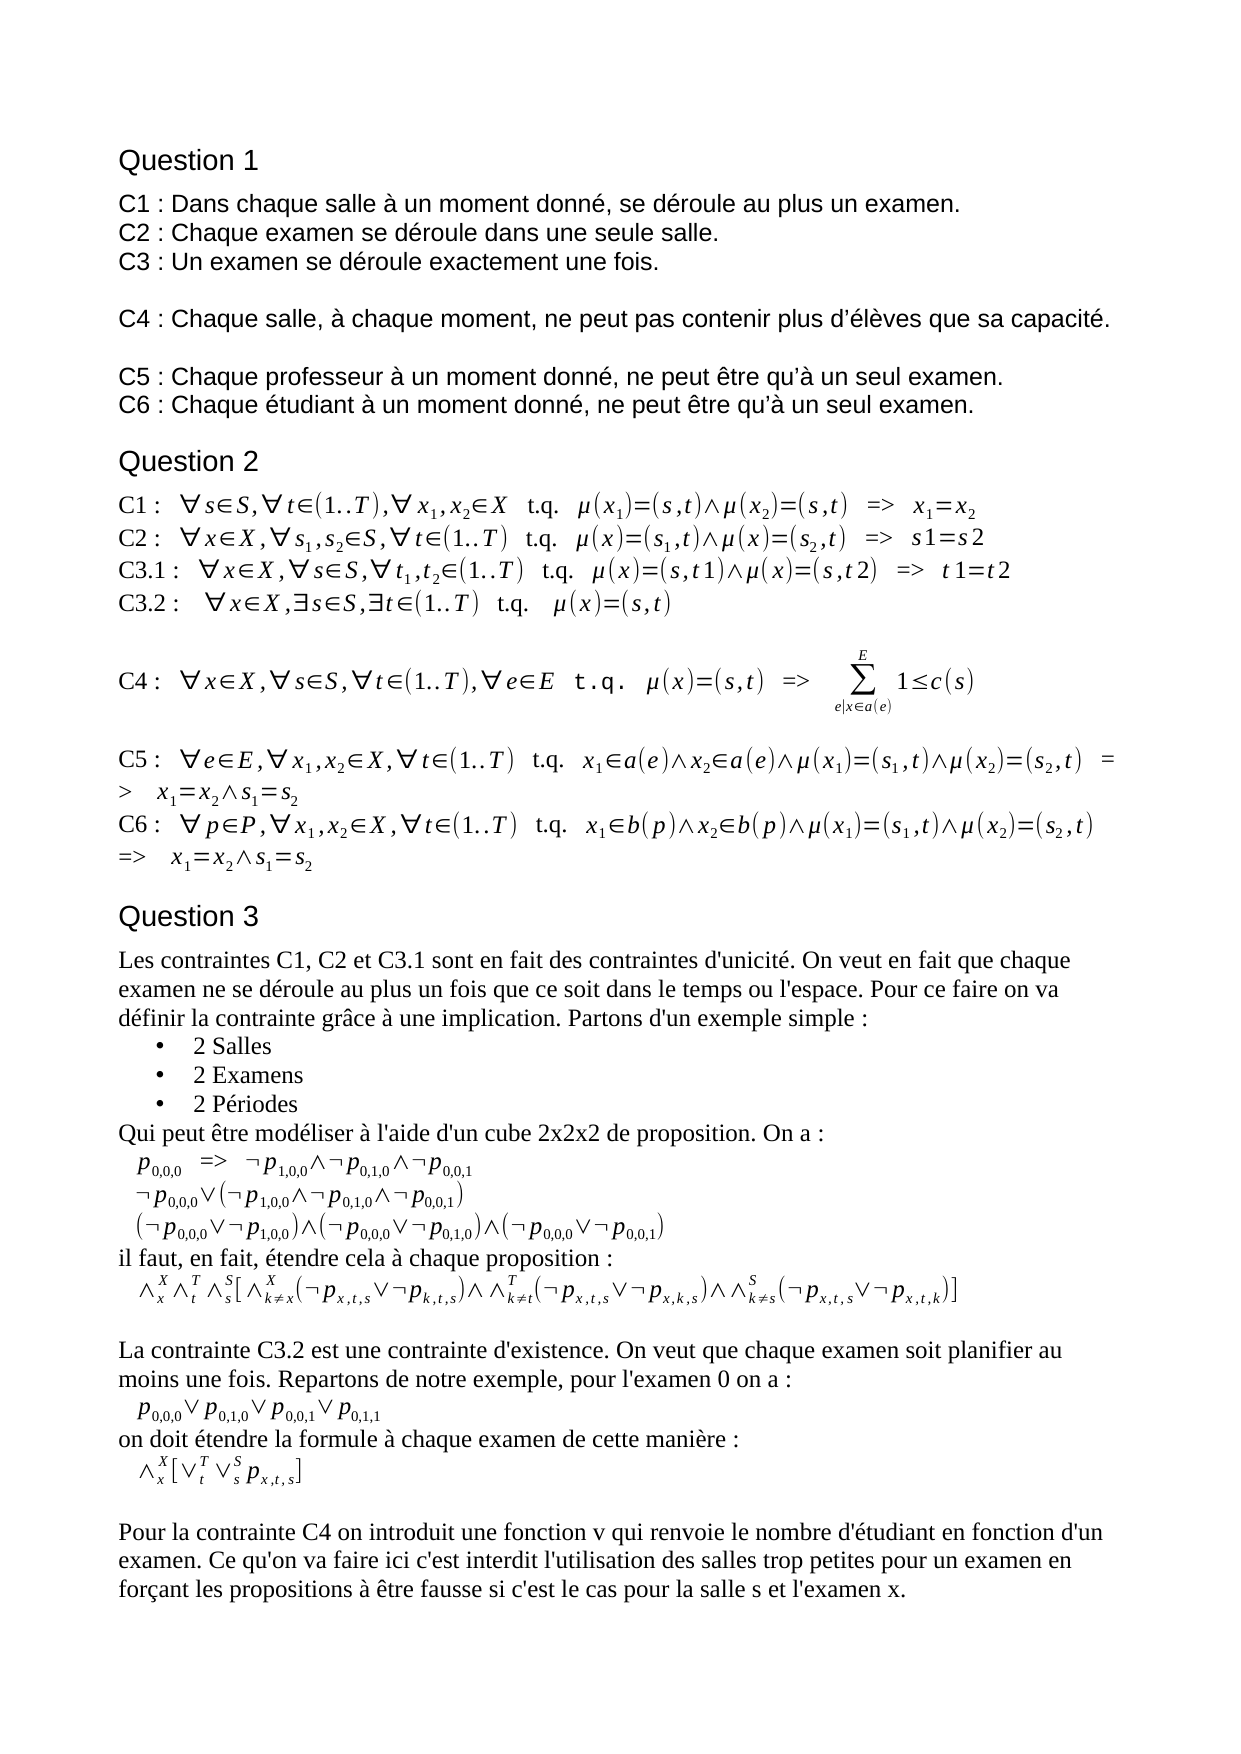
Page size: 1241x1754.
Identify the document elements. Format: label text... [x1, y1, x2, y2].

text C4 :t.q.=> [118, 647, 1122, 716]
text il faut, en fait, étendre cela à chaque proposition : [118, 1243, 1122, 1272]
text Pour la contrainte C4 on introduit une fonction v qui renvoie le nombre d'étudiant en fonction d'un examen. Ce qu'on va faire ici c'est interdit l'utilisation des salles trop petites pour un examen en forçant les propositions à être fausse si c'est le cas pour la salle s et l'examen x. [118, 1517, 1122, 1603]
text C3 : Un examen se déroule exactement une fois. [118, 247, 1122, 275]
subtitle Question 2 [118, 444, 1122, 478]
text C3.1 :t.q.=> [118, 555, 1122, 588]
subtitle Question 1 [118, 143, 1122, 177]
list 2 Salles [156, 1031, 1122, 1060]
list 2 Examens [156, 1060, 1122, 1089]
text C1 :t.q.=> [118, 490, 1122, 523]
text C6 :t.q.=> [118, 809, 1122, 874]
text C2 :t.q.=> [118, 523, 1122, 555]
text La contrainte C3.2 est une contrainte d'existence. On veut que chaque examen soit planifier au moins une fois. Repartons de notre exemple, pour l'examen 0 on a : [118, 1335, 1122, 1393]
list 2 Périodes [156, 1089, 1122, 1118]
subtitle Question 3 [118, 899, 1122, 933]
text => [118, 1146, 1122, 1179]
text C5 : Chaque professeur à un moment donné, ne peut être qu’à un seul examen. [118, 362, 1122, 390]
text C2 : Chaque examen se déroule dans une seule salle. [118, 218, 1122, 247]
text C6 : Chaque étudiant à un moment donné, ne peut être qu’à un seul examen. [118, 390, 1122, 419]
text C4 : Chaque salle, à chaque moment, ne peut pas contenir plus d’élèves que sa capacité. [118, 304, 1122, 333]
text Qui peut être modéliser à l'aide d'un cube 2x2x2 de proposition. On a : [118, 1118, 1122, 1146]
text C3.2 : t.q. [118, 588, 1122, 618]
text Les contraintes C1, C2 et C3.1 sont en fait des contraintes d'unicité. On veut en fait que chaque examen ne se déroule au plus un fois que ce soit dans le temps ou l'espace. Pour ce faire on va définir la contrainte grâce à une implication. Partons d'un exemple simple : [118, 945, 1122, 1031]
text C1 : Dans chaque salle à un moment donné, se déroule au plus un examen. [118, 189, 1122, 218]
text on doit étendre la formule à chaque examen de cette manière : [118, 1424, 1122, 1453]
text C5 :t.q.=> [118, 744, 1122, 809]
